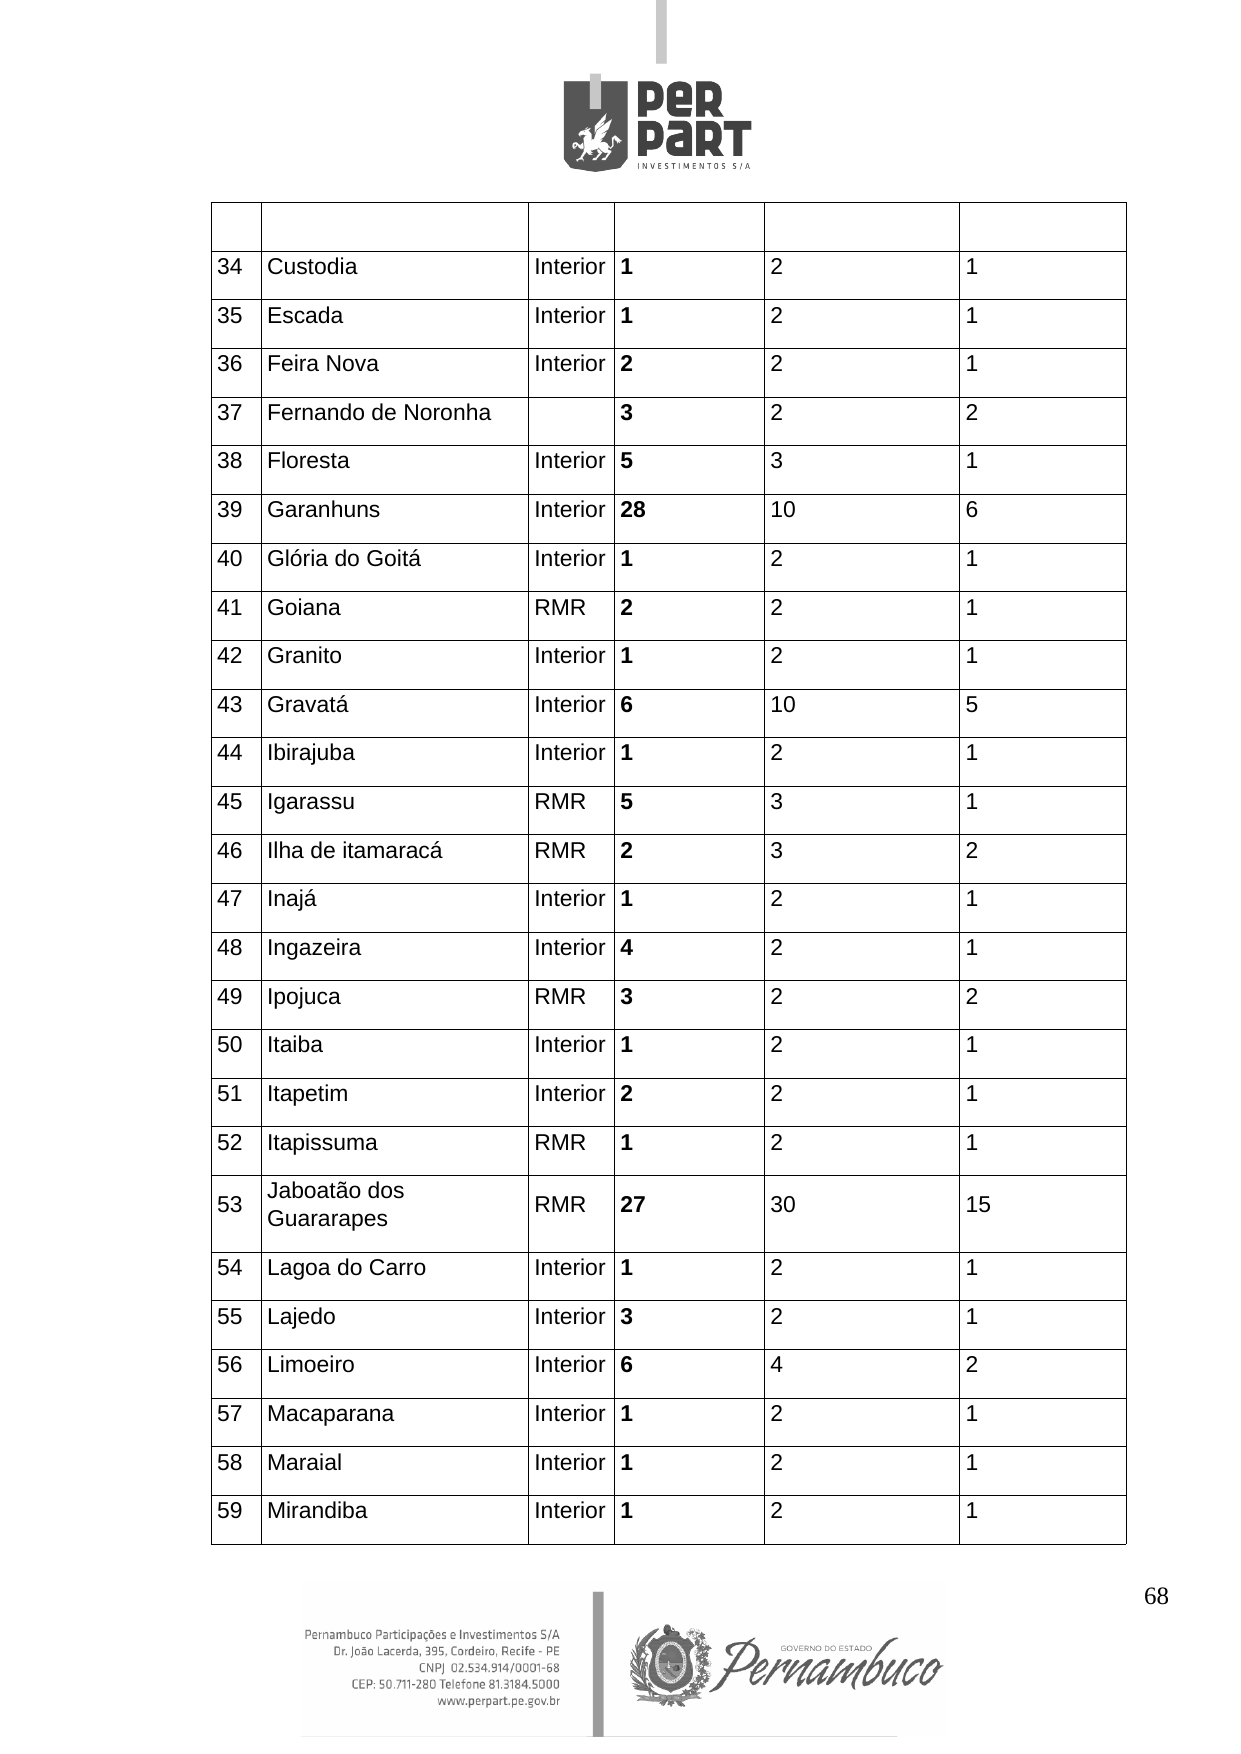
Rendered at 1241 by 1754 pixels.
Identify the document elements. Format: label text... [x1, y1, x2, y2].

table_cell Fernando de Noronha [262, 398, 528, 445]
table_cell 48 [212, 933, 261, 980]
table_cell 1 [960, 787, 1126, 834]
table_cell 1 [615, 884, 764, 932]
table_cell 1 [960, 1399, 1126, 1446]
table_cell Ingazeira [262, 933, 528, 980]
table_cell 1 [960, 884, 1126, 932]
table_cell 5 [960, 690, 1126, 737]
table_cell Interior [529, 495, 614, 542]
table_cell Custodia [262, 252, 528, 299]
table_cell 1 [615, 544, 764, 591]
table_cell 38 [212, 446, 261, 494]
table_cell 36 [212, 349, 261, 397]
table_cell 6 [960, 495, 1126, 542]
table_cell 3 [765, 446, 959, 494]
table_cell Interior [529, 933, 614, 980]
table_cell Ipojuca [262, 981, 528, 1029]
table_cell 1 [960, 1301, 1126, 1349]
table_cell 46 [212, 835, 261, 883]
table_cell Macaparana [262, 1399, 528, 1446]
table_cell Interior [529, 1350, 614, 1398]
table_cell 2 [765, 1447, 959, 1495]
table_cell RMR [529, 835, 614, 883]
table_cell 43 [212, 690, 261, 737]
table_cell 27 [615, 1176, 764, 1252]
table_cell 1 [960, 252, 1126, 299]
table_cell 15 [960, 1176, 1126, 1252]
table_cell Interior [529, 1253, 614, 1300]
picture [300, 1582, 945, 1737]
table_cell Inajá [262, 884, 528, 932]
table_cell Interior [529, 1079, 614, 1126]
table_cell 2 [765, 1301, 959, 1349]
table_cell Interior [529, 1301, 614, 1349]
table_cell 1 [960, 738, 1126, 786]
table_cell Itapissuma [262, 1127, 528, 1175]
table_cell 53 [212, 1176, 261, 1252]
table_cell 2 [765, 641, 959, 688]
table_cell 3 [765, 835, 959, 883]
table_cell 4 [615, 933, 764, 980]
table_cell Ibirajuba [262, 738, 528, 786]
table_cell Interior [529, 641, 614, 688]
table_cell 2 [960, 398, 1126, 445]
table_cell 1 [615, 300, 764, 348]
table_cell 1 [960, 1253, 1126, 1300]
table_cell 50 [212, 1030, 261, 1078]
table_cell 1 [960, 1496, 1126, 1543]
table_cell 2 [765, 1253, 959, 1300]
table_cell 2 [765, 1127, 959, 1175]
table_cell Interior [529, 884, 614, 932]
table_cell 3 [615, 981, 764, 1029]
table_cell 1 [960, 1127, 1126, 1175]
table_cell 1 [960, 641, 1126, 688]
table_cell 1 [615, 1030, 764, 1078]
table_cell 1 [615, 1399, 764, 1446]
table_cell Interior [529, 252, 614, 299]
table_cell Interior [529, 1496, 614, 1543]
table_cell 34 [212, 252, 261, 299]
table_cell 1 [960, 349, 1126, 397]
table_cell Garanhuns [262, 495, 528, 542]
table_cell Escada [262, 300, 528, 348]
table_cell 2 [765, 1030, 959, 1078]
table_cell [615, 203, 764, 251]
table_cell 41 [212, 592, 261, 640]
table_cell Interior [529, 1030, 614, 1078]
table_cell Glória do Goitá [262, 544, 528, 591]
table_cell [529, 398, 614, 445]
table_cell Interior [529, 446, 614, 494]
table_cell 2 [765, 1399, 959, 1446]
table_cell 2 [765, 884, 959, 932]
table_cell Interior [529, 738, 614, 786]
table_cell Interior [529, 544, 614, 591]
table_cell 2 [765, 592, 959, 640]
table_cell 5 [615, 446, 764, 494]
table_cell 30 [765, 1176, 959, 1252]
table_cell Interior [529, 300, 614, 348]
table_cell RMR [529, 1127, 614, 1175]
table_cell 1 [960, 1030, 1126, 1078]
table_cell 1 [960, 933, 1126, 980]
table_cell 58 [212, 1447, 261, 1495]
table_cell 2 [960, 835, 1126, 883]
table_cell 44 [212, 738, 261, 786]
table_cell Lajedo [262, 1301, 528, 1349]
table_cell 57 [212, 1399, 261, 1446]
table_cell Lagoa do Carro [262, 1253, 528, 1300]
table_cell Interior [529, 349, 614, 397]
table_cell 51 [212, 1079, 261, 1126]
table_cell 1 [615, 1253, 764, 1300]
table_cell 35 [212, 300, 261, 348]
table_cell 52 [212, 1127, 261, 1175]
table_cell 1 [960, 300, 1126, 348]
table_cell [262, 203, 528, 251]
table_cell Goiana [262, 592, 528, 640]
table_cell 56 [212, 1350, 261, 1398]
table_cell 5 [615, 787, 764, 834]
table_cell 59 [212, 1496, 261, 1543]
table_cell 55 [212, 1301, 261, 1349]
table_cell [765, 203, 959, 251]
table_cell 47 [212, 884, 261, 932]
table_cell 2 [765, 398, 959, 445]
table_cell 54 [212, 1253, 261, 1300]
table_cell 2 [765, 349, 959, 397]
table_cell 1 [615, 1447, 764, 1495]
table_cell 2 [960, 1350, 1126, 1398]
table_cell [212, 203, 261, 251]
table_cell 1 [615, 738, 764, 786]
table_cell 1 [960, 1447, 1126, 1495]
table_cell 2 [615, 1079, 764, 1126]
table_cell Mirandiba [262, 1496, 528, 1543]
table_cell 3 [615, 398, 764, 445]
table_cell Granito [262, 641, 528, 688]
table_cell 28 [615, 495, 764, 542]
table_cell 2 [765, 933, 959, 980]
table_cell 1 [960, 1079, 1126, 1126]
table_cell 2 [765, 252, 959, 299]
table_cell Ilha de itamaracá [262, 835, 528, 883]
table_cell 2 [615, 349, 764, 397]
table_cell 1 [615, 252, 764, 299]
table_cell Floresta [262, 446, 528, 494]
table_cell [960, 203, 1126, 251]
table_cell 39 [212, 495, 261, 542]
table_cell 10 [765, 690, 959, 737]
table_cell 2 [765, 738, 959, 786]
table_cell Interior [529, 1399, 614, 1446]
table_cell [529, 203, 614, 251]
table_cell Igarassu [262, 787, 528, 834]
table_cell 1 [615, 641, 764, 688]
table_cell 2 [765, 981, 959, 1029]
table_cell 1 [615, 1127, 764, 1175]
table_cell RMR [529, 787, 614, 834]
table_cell 2 [765, 300, 959, 348]
table_cell 3 [765, 787, 959, 834]
table_cell Interior [529, 690, 614, 737]
table_cell Interior [529, 1447, 614, 1495]
table_cell Itaiba [262, 1030, 528, 1078]
table_cell Maraial [262, 1447, 528, 1495]
table_cell Feira Nova [262, 349, 528, 397]
table_cell RMR [529, 592, 614, 640]
table_cell 45 [212, 787, 261, 834]
table_cell Itapetim [262, 1079, 528, 1126]
table_cell 1 [960, 592, 1126, 640]
table_cell 10 [765, 495, 959, 542]
table_cell 2 [615, 592, 764, 640]
table_cell 1 [615, 1496, 764, 1543]
table_cell 49 [212, 981, 261, 1029]
table_cell Limoeiro [262, 1350, 528, 1398]
table_cell 2 [960, 981, 1126, 1029]
table_cell 1 [960, 446, 1126, 494]
table_cell Gravatá [262, 690, 528, 737]
table_cell 4 [765, 1350, 959, 1398]
table_cell 6 [615, 690, 764, 737]
table_cell 1 [960, 544, 1126, 591]
table_cell 6 [615, 1350, 764, 1398]
table_cell 42 [212, 641, 261, 688]
table_cell 2 [615, 835, 764, 883]
table_cell 40 [212, 544, 261, 591]
table_cell 2 [765, 1496, 959, 1543]
table_cell 2 [765, 1079, 959, 1126]
table_cell 2 [765, 544, 959, 591]
table_cell RMR [529, 1176, 614, 1252]
table_cell 37 [212, 398, 261, 445]
table_cell RMR [529, 981, 614, 1029]
table_cell 3 [615, 1301, 764, 1349]
table_cell Jaboatão dos Guararapes [262, 1176, 528, 1252]
